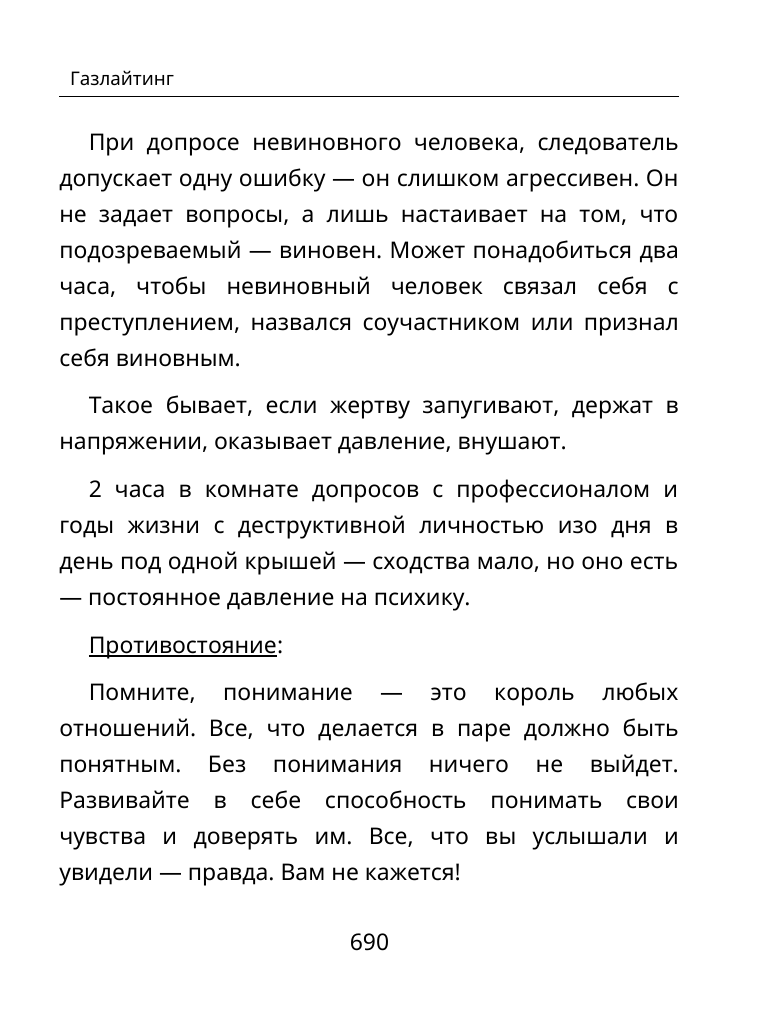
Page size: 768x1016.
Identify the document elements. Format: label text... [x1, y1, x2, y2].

text Помните, понимание — это король любых отношений. Все, что делается в паре должно быть понятным. Без понимания ничего не выйдет. Развивайте в себе способность понимать свои чувства и доверять им. Все, что вы услышали и увидели — правда. Вам не кажется! [59, 676, 679, 887]
text Противостояние: [59, 628, 679, 660]
text Такое бывает, если жертву запугивают, держат в напряжении, оказывает давление, внушают. [59, 389, 679, 457]
text При допросе невиновного человека, следователь допускает одну ошибку — он слишком агрессивен. Он не задает вопросы, а лишь настаивает на том, что подозреваемый — виновен. Может понадобиться два часа, чтобы невиновный человек связал себя с преступлением, назвался соучастником или признал себя виновным. [59, 126, 679, 373]
text 2 часа в комнате допросов с профессионалом и годы жизни с деструктивной личностью изо дня в день под одной крышей — сходства мало, но оно есть — постоянное давление на психику. [59, 473, 679, 612]
